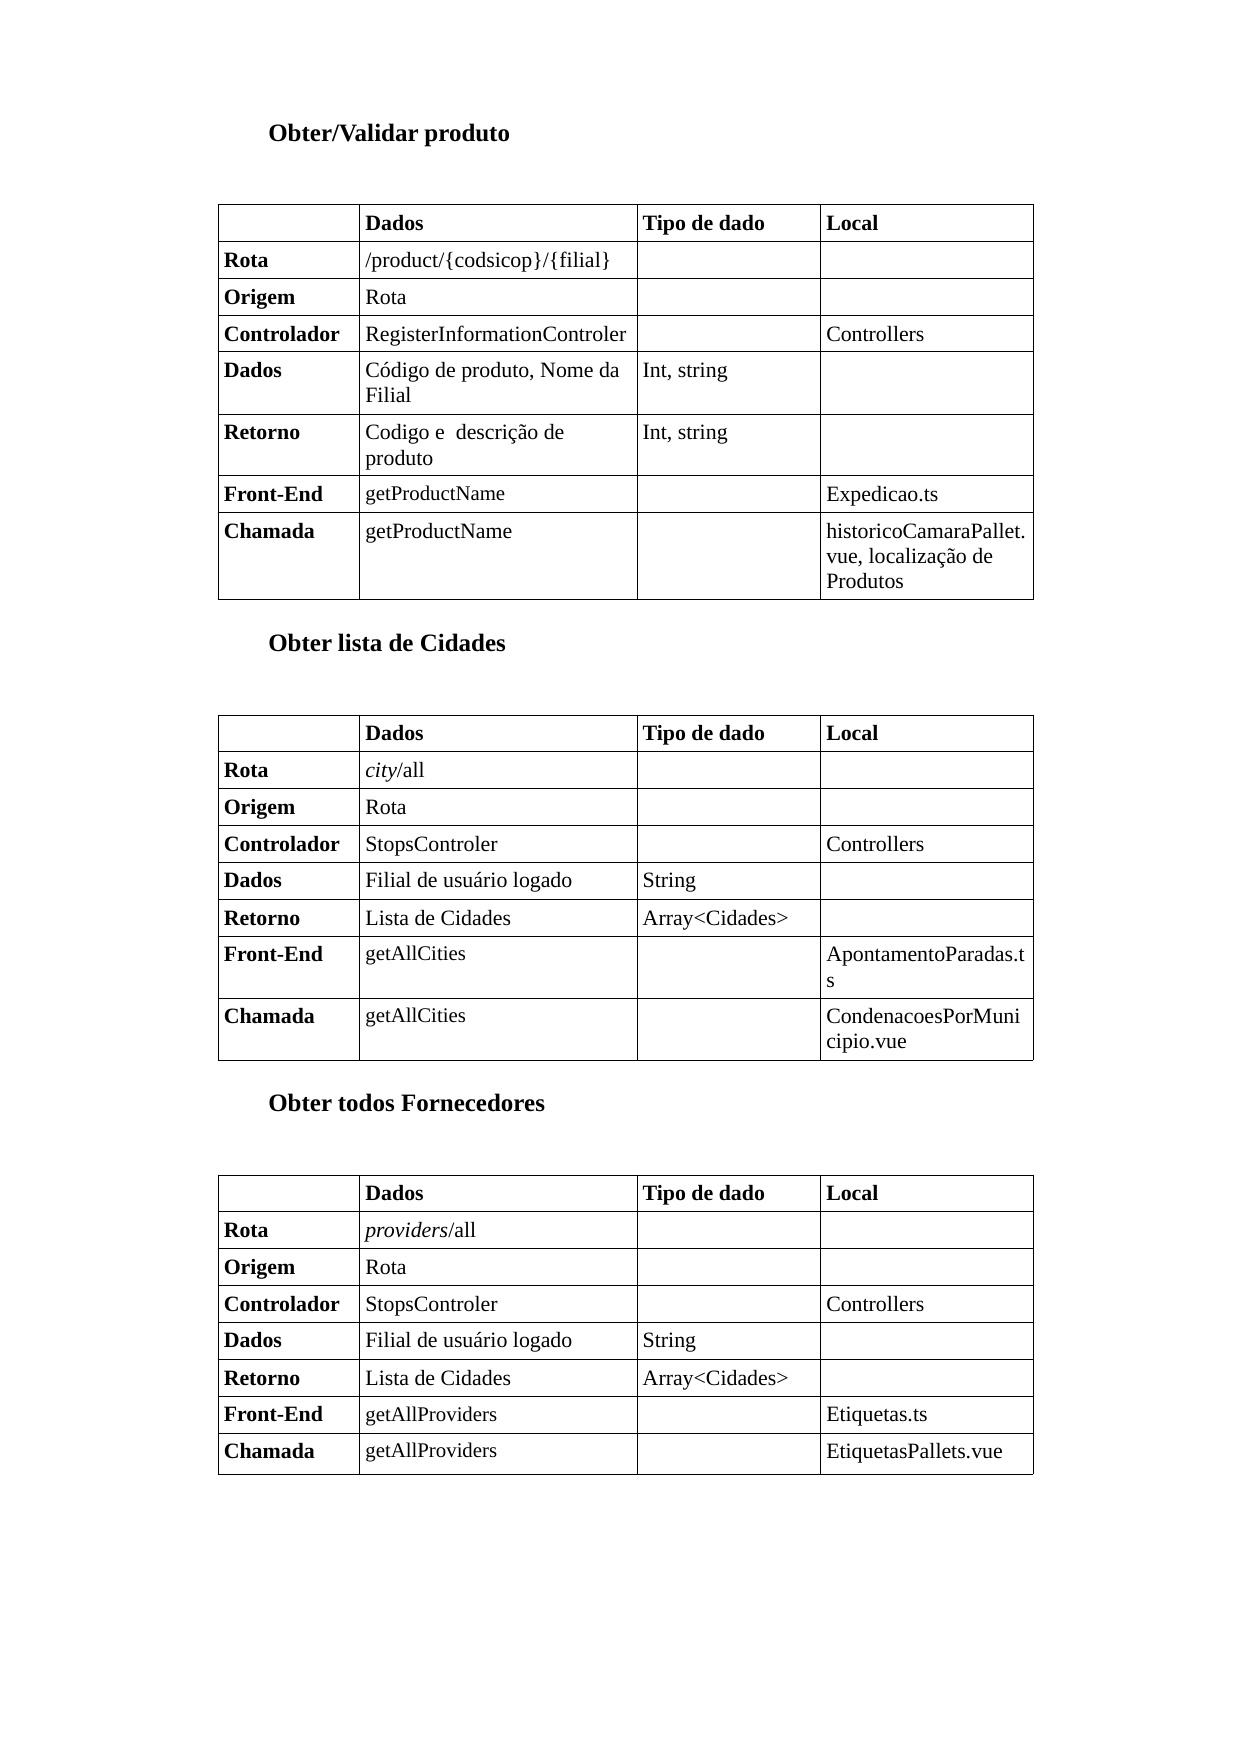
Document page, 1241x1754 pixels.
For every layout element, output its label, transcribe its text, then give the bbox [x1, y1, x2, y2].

table_cell [821, 242, 1033, 278]
table_cell Chamada [219, 513, 359, 599]
table_cell providers/all [360, 1212, 637, 1248]
table_cell Retorno [219, 1360, 359, 1396]
table_cell [821, 1360, 1033, 1396]
table_cell [638, 316, 820, 351]
table_cell Rota [219, 1212, 359, 1248]
table_header Dados [360, 205, 637, 241]
table_cell String [638, 863, 820, 899]
table_cell getAllProviders [360, 1397, 637, 1432]
table_cell Rota [219, 242, 359, 278]
table_cell [638, 752, 820, 788]
table_cell Controlador [219, 316, 359, 351]
table_cell Controlador [219, 826, 359, 862]
table_cell getProductName [360, 513, 637, 599]
table_cell Rota [360, 279, 637, 315]
table_header Dados [360, 716, 637, 751]
table_cell [638, 826, 820, 862]
table_cell [638, 1249, 820, 1285]
table_cell [821, 352, 1033, 413]
table_cell Front-End [219, 476, 359, 512]
table_cell [638, 937, 820, 997]
table_cell String [638, 1323, 820, 1359]
table_cell [638, 789, 820, 825]
table_cell [638, 1397, 820, 1432]
table_cell Chamada [219, 999, 359, 1059]
table_cell Controllers [821, 316, 1033, 351]
table_cell Origem [219, 279, 359, 315]
table_cell getAllCities [360, 999, 637, 1059]
table_cell Controlador [219, 1286, 359, 1322]
table_cell ApontamentoParadas.ts [821, 937, 1033, 997]
table_header Tipo de dado [638, 716, 820, 751]
table_cell [821, 1323, 1033, 1359]
table_cell Retorno [219, 900, 359, 936]
table_cell Front-End [219, 1397, 359, 1432]
table_cell Int, string [638, 352, 820, 413]
table_cell Int, string [638, 415, 820, 475]
table_cell [821, 900, 1033, 936]
table_cell Rota [360, 789, 637, 825]
table_cell getAllCities [360, 937, 637, 997]
table_cell [638, 279, 820, 315]
table_cell [821, 863, 1033, 899]
table_cell [638, 476, 820, 512]
table_cell [821, 789, 1033, 825]
table_cell CondenacoesPorMunicipio.vue [821, 999, 1033, 1059]
table_cell /product/{codsicop}/{filial} [360, 242, 637, 278]
table_cell Controllers [821, 1286, 1033, 1322]
table_cell Dados [219, 1323, 359, 1359]
table_cell Array<Cidades> [638, 900, 820, 936]
table_header [219, 205, 359, 241]
table_header [219, 1176, 359, 1211]
table_cell Filial de usuário logado [360, 1323, 637, 1359]
table_header Dados [360, 1176, 637, 1211]
table_header [219, 716, 359, 751]
table_cell [638, 242, 820, 278]
table_cell Filial de usuário logado [360, 863, 637, 899]
table_cell Etiquetas.ts [821, 1397, 1033, 1432]
table_cell historicoCamaraPallet.vue, localização de Produtos [821, 513, 1033, 599]
table_cell [638, 513, 820, 599]
table_cell Lista de Cidades [360, 900, 637, 936]
table_cell Chamada [219, 1434, 359, 1473]
table_cell city/all [360, 752, 637, 788]
table_header Tipo de dado [638, 1176, 820, 1211]
table_cell EtiquetasPallets.vue [821, 1434, 1033, 1473]
table_cell [638, 999, 820, 1059]
table_cell StopsControler [360, 1286, 637, 1322]
text Obter lista de Cidades [118, 628, 1122, 657]
table_cell getProductName [360, 476, 637, 512]
table_cell Retorno [219, 415, 359, 475]
table_cell [821, 279, 1033, 315]
table_cell [638, 1434, 820, 1473]
table_cell Front-End [219, 937, 359, 997]
table_cell [638, 1212, 820, 1248]
table_header Tipo de dado [638, 205, 820, 241]
table_cell Código de produto, Nome da Filial [360, 352, 637, 413]
text Obter todos Fornecedores [118, 1088, 1122, 1117]
table_cell Rota [360, 1249, 637, 1285]
table_cell RegisterInformationControler [360, 316, 637, 351]
table_cell Lista de Cidades [360, 1360, 637, 1396]
table_cell Rota [219, 752, 359, 788]
table_header Local [821, 205, 1033, 241]
table_cell Origem [219, 1249, 359, 1285]
table_cell Dados [219, 863, 359, 899]
table_header Local [821, 1176, 1033, 1211]
text Obter/Validar produto [118, 118, 1122, 147]
table_cell Expedicao.ts [821, 476, 1033, 512]
table_cell Controllers [821, 826, 1033, 862]
table_cell Array<Cidades> [638, 1360, 820, 1396]
table_cell Codigo e descrição de produto [360, 415, 637, 475]
table_cell [821, 1249, 1033, 1285]
table_cell [821, 415, 1033, 475]
table_cell StopsControler [360, 826, 637, 862]
table_cell [821, 1212, 1033, 1248]
table_cell [638, 1286, 820, 1322]
table_cell getAllProviders [360, 1434, 637, 1473]
table_cell Dados [219, 352, 359, 413]
table_cell [821, 752, 1033, 788]
table_header Local [821, 716, 1033, 751]
table_cell Origem [219, 789, 359, 825]
